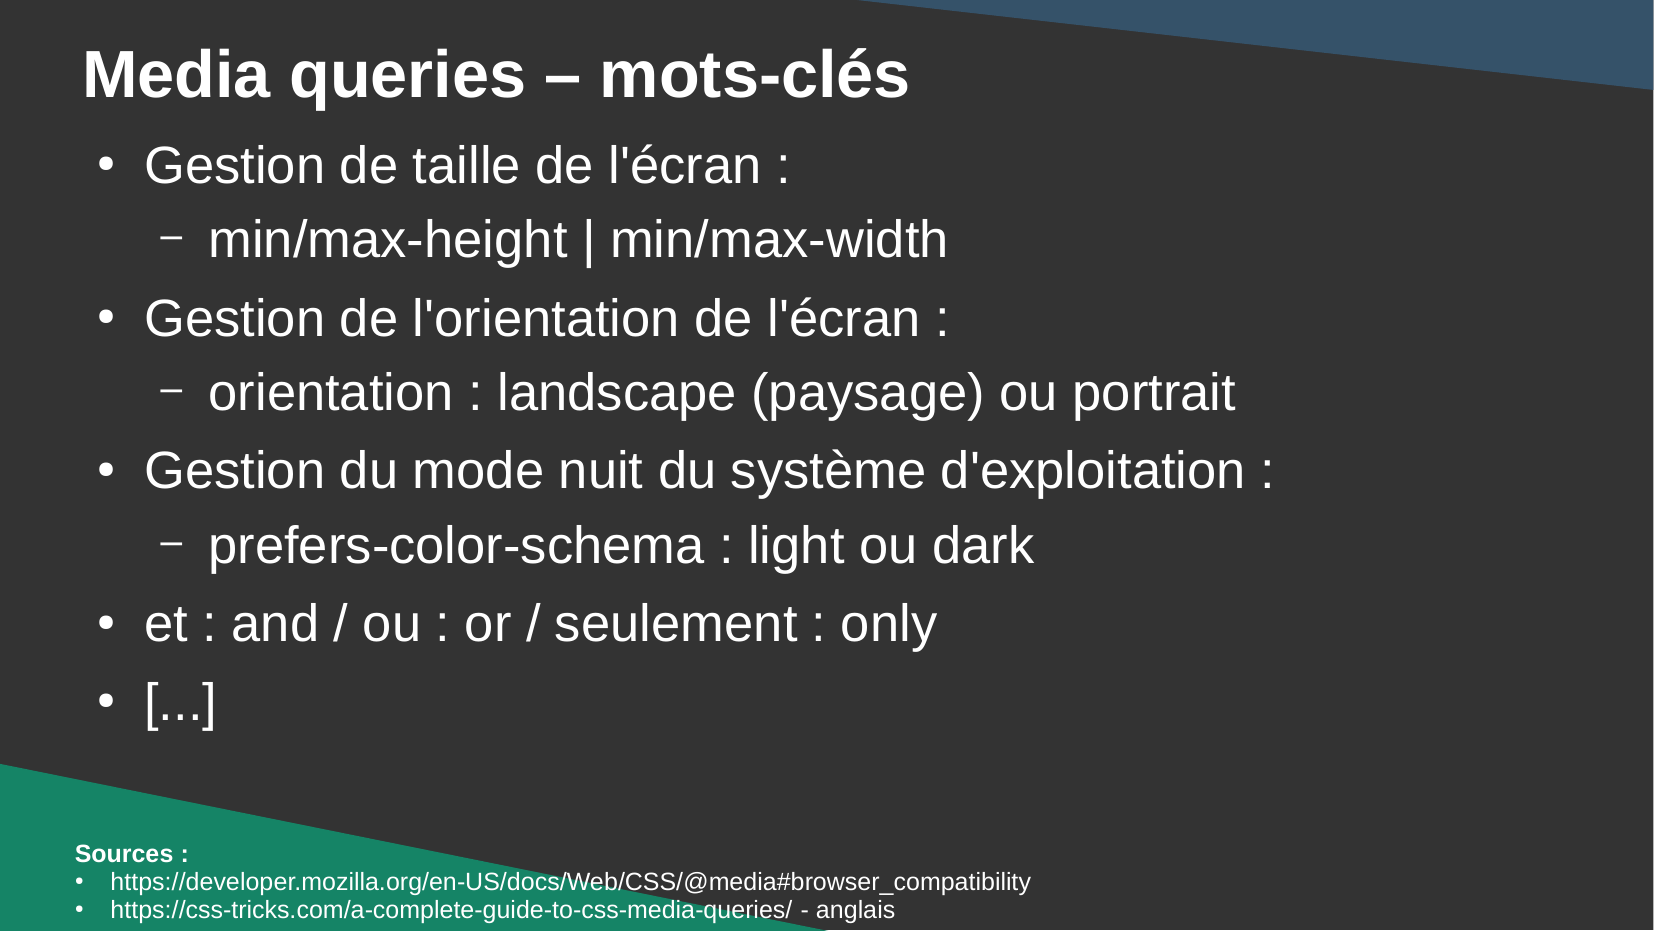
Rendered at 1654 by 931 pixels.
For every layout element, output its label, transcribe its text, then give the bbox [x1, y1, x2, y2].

text_box [0, 763, 338, 931]
text_box Sources : https://developer.mozilla.org/en-US/docs/Web/CSS/@media#browser_compatibility https://css-tricks.com/a-complete-guide-to-css-media-queries/ - anglais [60, 832, 1546, 931]
title Media queries – mots-clés [82, 37, 1571, 122]
list Gestion de taille de l'écran : min/max-height | min/max-width Gestion de l'orientation de l'écran : orientation : landscape (paysage) ou portrait Gestion du mode nuit du système d'exploitation : prefers-color-schema : light ou dark et : and / ou : or / seulement : only [...] [80, 135, 1605, 733]
text_box [856, 0, 1654, 91]
